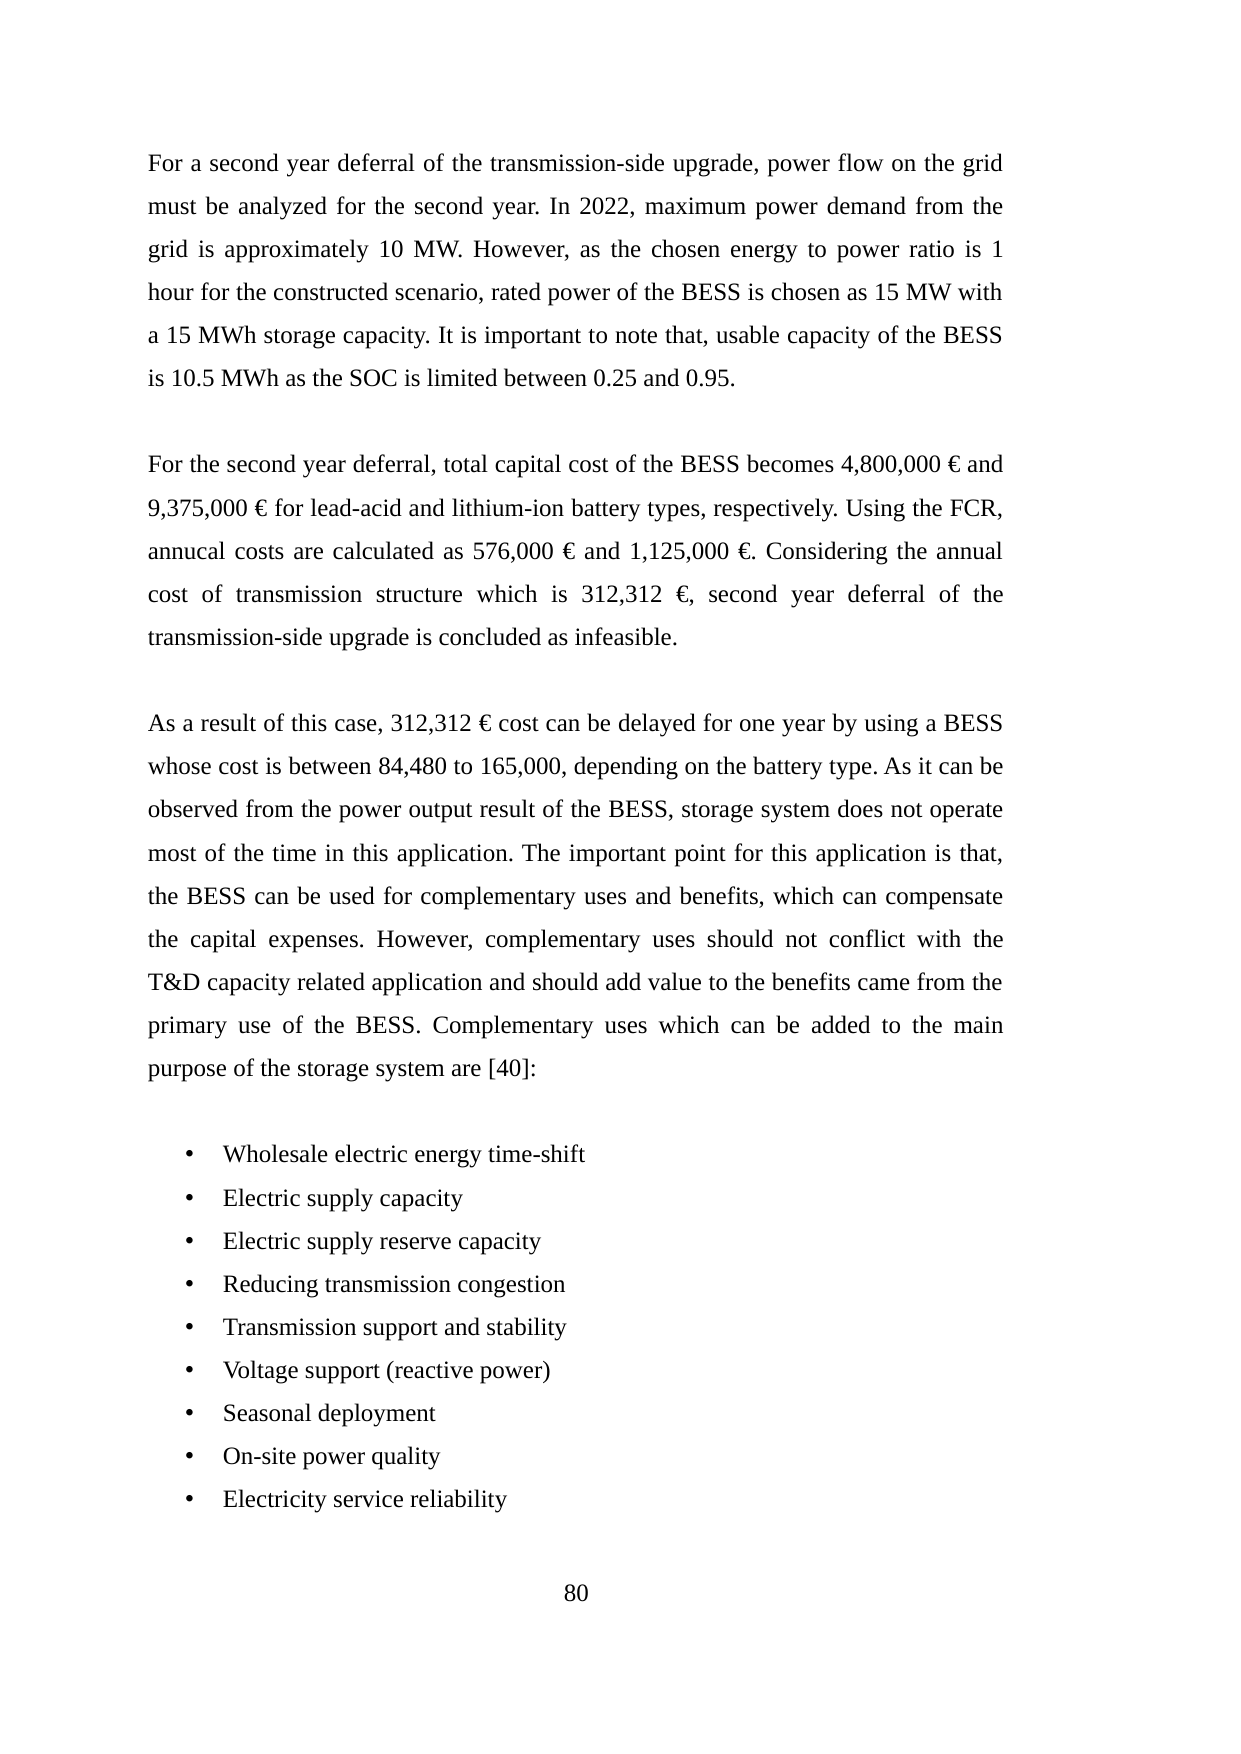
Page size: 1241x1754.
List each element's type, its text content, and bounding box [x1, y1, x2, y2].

list Reducing transmission congestion [185, 1269, 1004, 1298]
text For a second year deferral of the transmission-side upgrade, power flow on the grid must be analyzed for the second year. In 2022, maximum power demand from the grid is approximately 10 MW. However, as the chosen energy to power ratio is 1 hour for the constructed scenario, rated power of the BESS is chosen as 15 MW with a 15 MWh storage capacity. It is important to note that, usable capacity of the BESS is 10.5 MWh as the SOC is limited between 0.25 and 0.95. [148, 148, 1004, 392]
list On-site power quality [185, 1441, 1004, 1470]
list Voltage support (reactive power) [185, 1355, 1004, 1384]
text As a result of this case, 312,312 € cost can be delayed for one year by using a BESS whose cost is between 84,480 to 165,000, depending on the battery type. As it can be observed from the power output result of the BESS, storage system does not operate most of the time in this application. The important point for this application is that, the BESS can be used for complementary uses and benefits, which can compensate the capital expenses. However, complementary uses should not conflict with the T&D capacity related application and should add value to the benefits came from the primary use of the BESS. Complementary uses which can be added to the main purpose of the storage system are [40]⁠: [148, 708, 1004, 1082]
list Electric supply reserve capacity [185, 1226, 1004, 1254]
text For the second year deferral, total capital cost of the BESS becomes 4,800,000 € and 9,375,000 € for lead-acid and lithium-ion battery types, respectively. Using the FCR, annucal costs are calculated as 576,000 € and 1,125,000 €. Considering the annual cost of transmission structure which is 312,312 €, second year deferral of the transmission-side upgrade is concluded as infeasible. [148, 449, 1004, 651]
list Seasonal deployment [185, 1398, 1004, 1427]
list Electricity service reliability [185, 1484, 1004, 1513]
list Electric supply capacity [185, 1183, 1004, 1211]
list Wholesale electric energy time-shift [185, 1139, 1004, 1168]
list Transmission support and stability [185, 1312, 1004, 1341]
